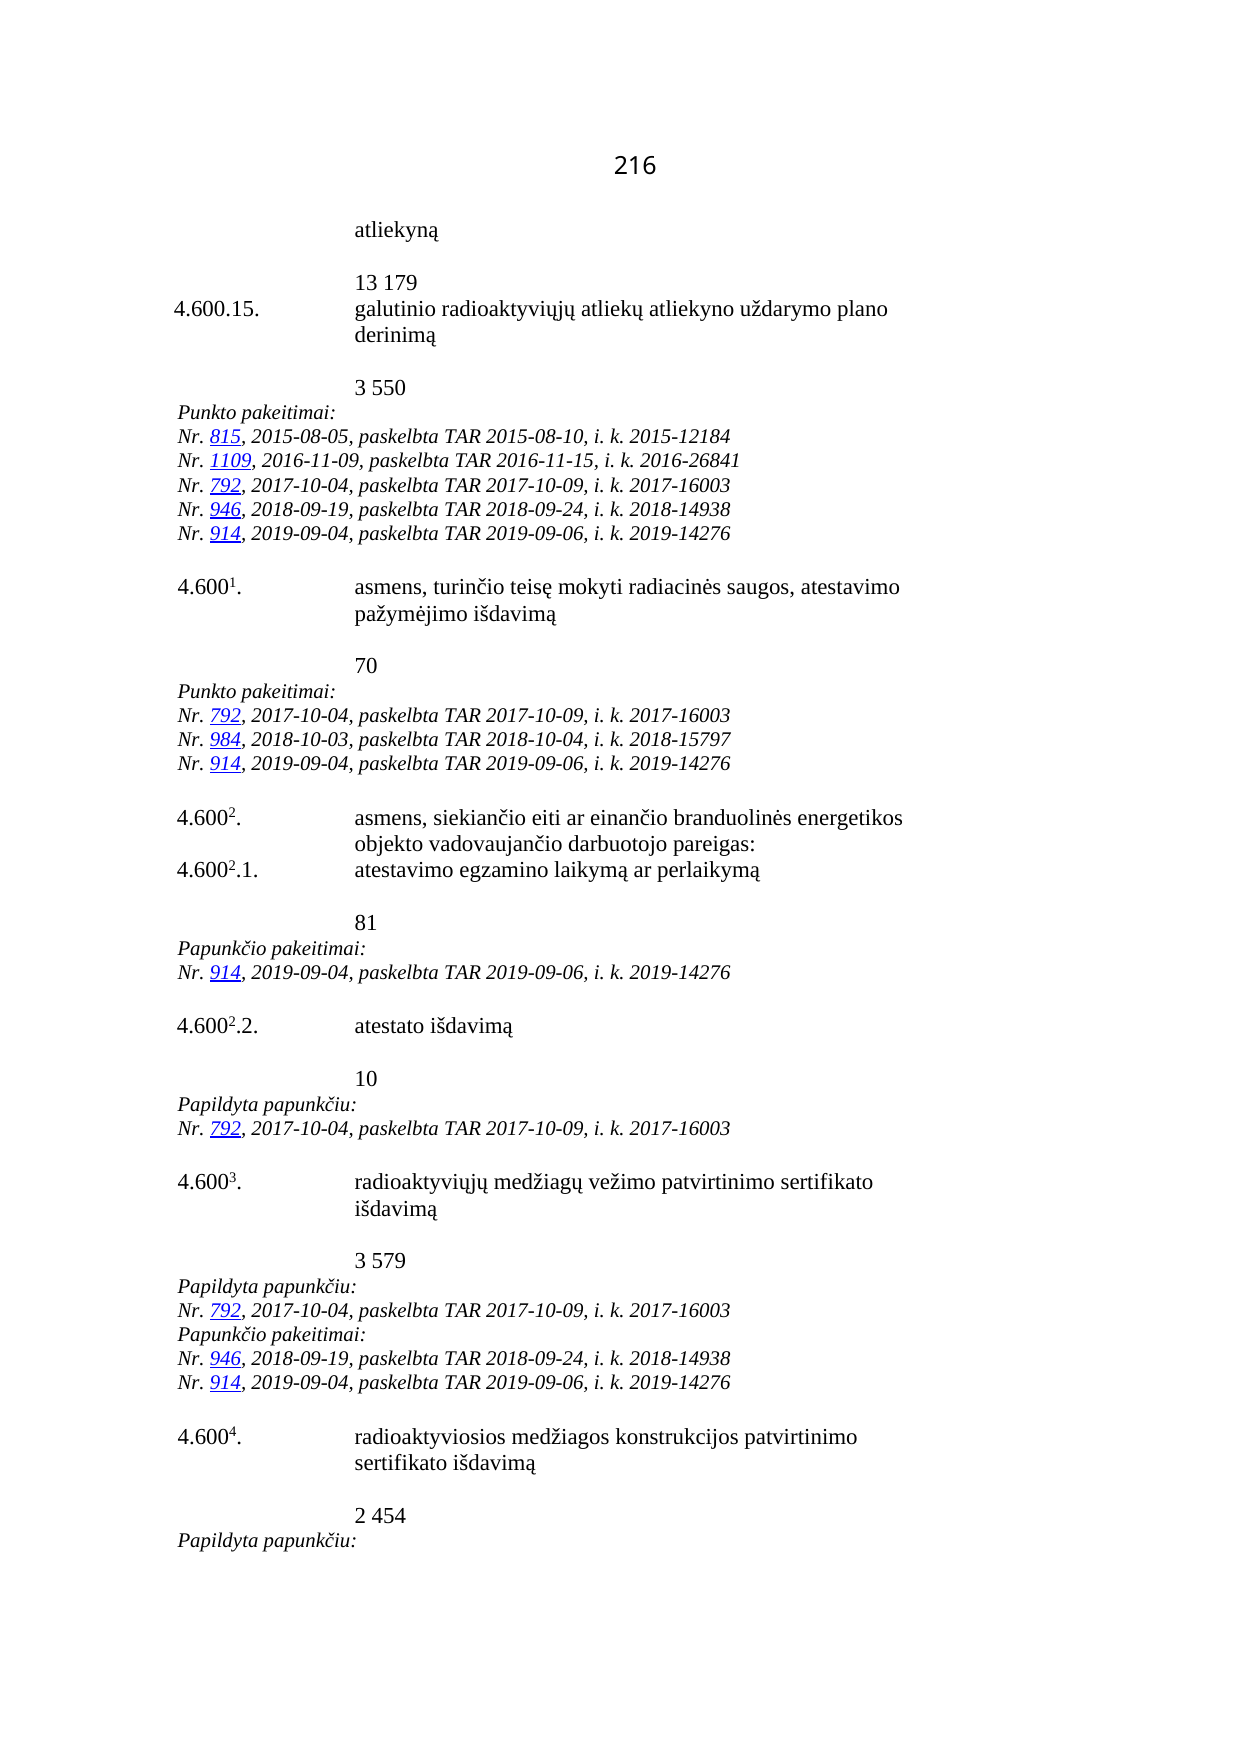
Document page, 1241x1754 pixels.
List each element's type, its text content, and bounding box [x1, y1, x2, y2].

text Papildyta papunkčiu: [177, 1092, 1093, 1116]
text Nr. 914, 2019-09-04, paskelbta TAR 2019-09-06, i. k. 2019-14276 [177, 960, 1093, 984]
text 4.6004. radioaktyviosios medžiagos konstrukcijos patvirtinimo sertifikato išdavimą 2 454 [177, 1423, 945, 1528]
text Nr. 1109, 2016-11-09, paskelbta TAR 2016-11-15, i. k. 2016-26841 [177, 448, 1093, 472]
text 4.600.15. galutinio radioaktyviųjų atliekų atliekyno uždarymo plano derinimą 3 550 [174, 295, 945, 400]
text Nr. 792, 2017-10-04, paskelbta TAR 2017-10-09, i. k. 2017-16003 [177, 472, 1093, 497]
text 4.6002.1. atestavimo egzamino laikymą ar perlaikymą 81 [177, 857, 945, 936]
text Papunkčio pakeitimai: [177, 936, 1093, 960]
text Nr. 984, 2018-10-03, paskelbta TAR 2018-10-04, i. k. 2018-15797 [177, 727, 1093, 751]
text atliekyną 13 179 [174, 216, 945, 295]
text 4.6001. asmens, turinčio teisę mokyti radiacinės saugos, atestavimo pažymėjimo išdavimą 70 [177, 573, 945, 679]
text Papildyta papunkčiu: [177, 1274, 1093, 1298]
text Nr. 914, 2019-09-04, paskelbta TAR 2019-09-06, i. k. 2019-14276 [177, 751, 1093, 775]
text 4.6002.2. atestato išdavimą 10 [177, 1012, 945, 1092]
text Papunkčio pakeitimai: [177, 1322, 1093, 1346]
text 4.6002. asmens, siekiančio eiti ar einančio branduolinės energetikos [177, 804, 945, 830]
text Nr. 946, 2018-09-19, paskelbta TAR 2018-09-24, i. k. 2018-14938 [177, 497, 1093, 521]
text Nr. 914, 2019-09-04, paskelbta TAR 2019-09-06, i. k. 2019-14276 [177, 521, 1093, 545]
text Nr. 792, 2017-10-04, paskelbta TAR 2017-10-09, i. k. 2017-16003 [177, 1116, 1093, 1140]
text Punkto pakeitimai: [177, 679, 1093, 703]
text Papildyta papunkčiu: [177, 1528, 1093, 1552]
text Punkto pakeitimai: [177, 400, 1093, 424]
text Nr. 792, 2017-10-04, paskelbta TAR 2017-10-09, i. k. 2017-16003 [177, 1298, 1093, 1322]
text Nr. 815, 2015-08-05, paskelbta TAR 2015-08-10, i. k. 2015-12184 [177, 424, 1093, 448]
text Nr. 914, 2019-09-04, paskelbta TAR 2019-09-06, i. k. 2019-14276 [177, 1370, 1093, 1394]
text Nr. 946, 2018-09-19, paskelbta TAR 2018-09-24, i. k. 2018-14938 [177, 1346, 1093, 1370]
text 4.6003. radioaktyviųjų medžiagų vežimo patvirtinimo sertifikato išdavimą 3 579 [177, 1168, 945, 1274]
text objekto vadovaujančio darbuotojo pareigas: [354, 830, 945, 857]
text Nr. 792, 2017-10-04, paskelbta TAR 2017-10-09, i. k. 2017-16003 [177, 703, 1093, 727]
